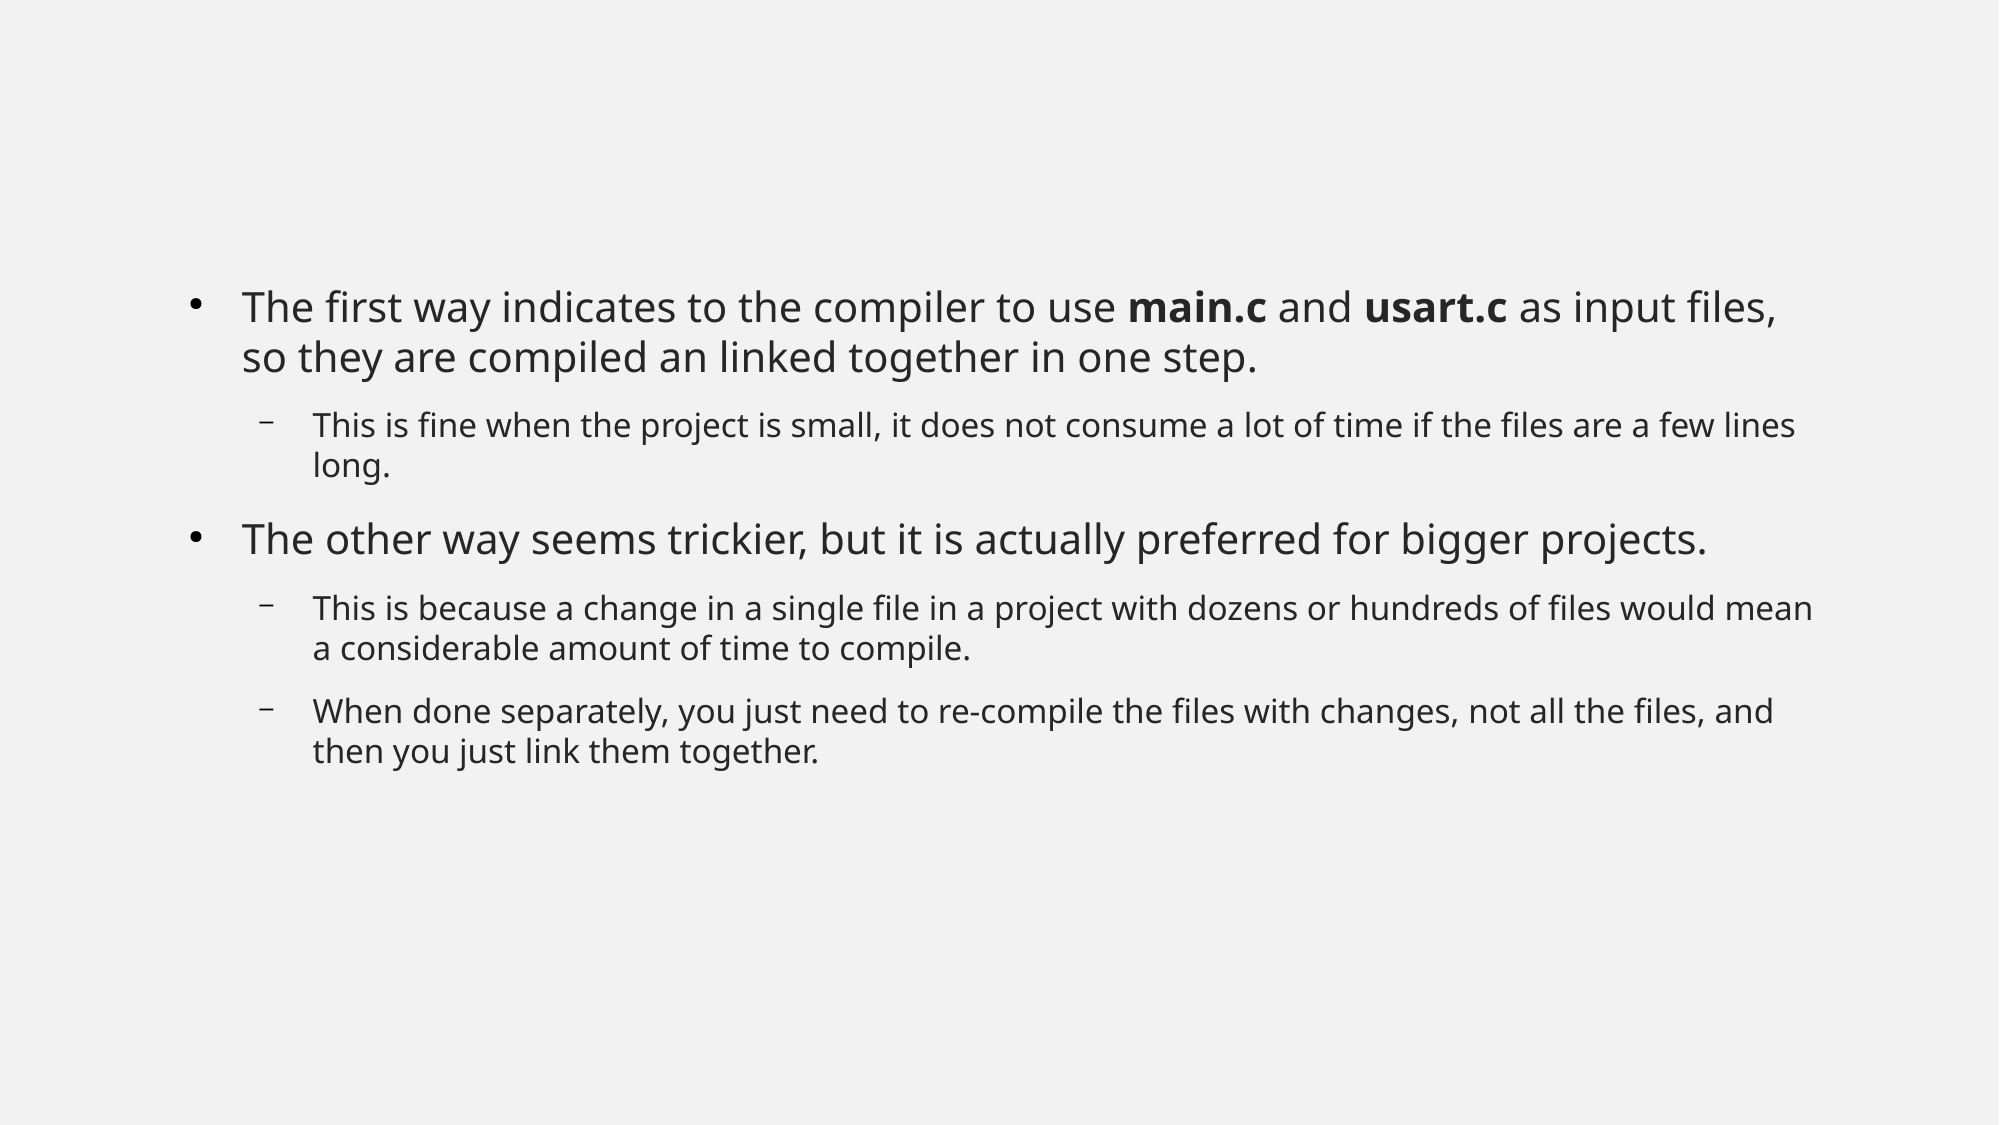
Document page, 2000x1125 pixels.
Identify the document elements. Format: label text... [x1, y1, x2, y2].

list The first way indicates to the compiler to use main.c and usart.c as input files, so they are compiled an linked together in one step. This is fine when the project is small, it does not consume a lot of time if the files are a few lines long. The other way seems trickier, but it is actually preferred for bigger projects. This is because a change in a single file in a project with dozens or hundreds of files would mean a considerable amount of time to compile. When done separately, you just need to re-compile the files with changes, not all the files, and then you just link them together. [156, 272, 1844, 853]
